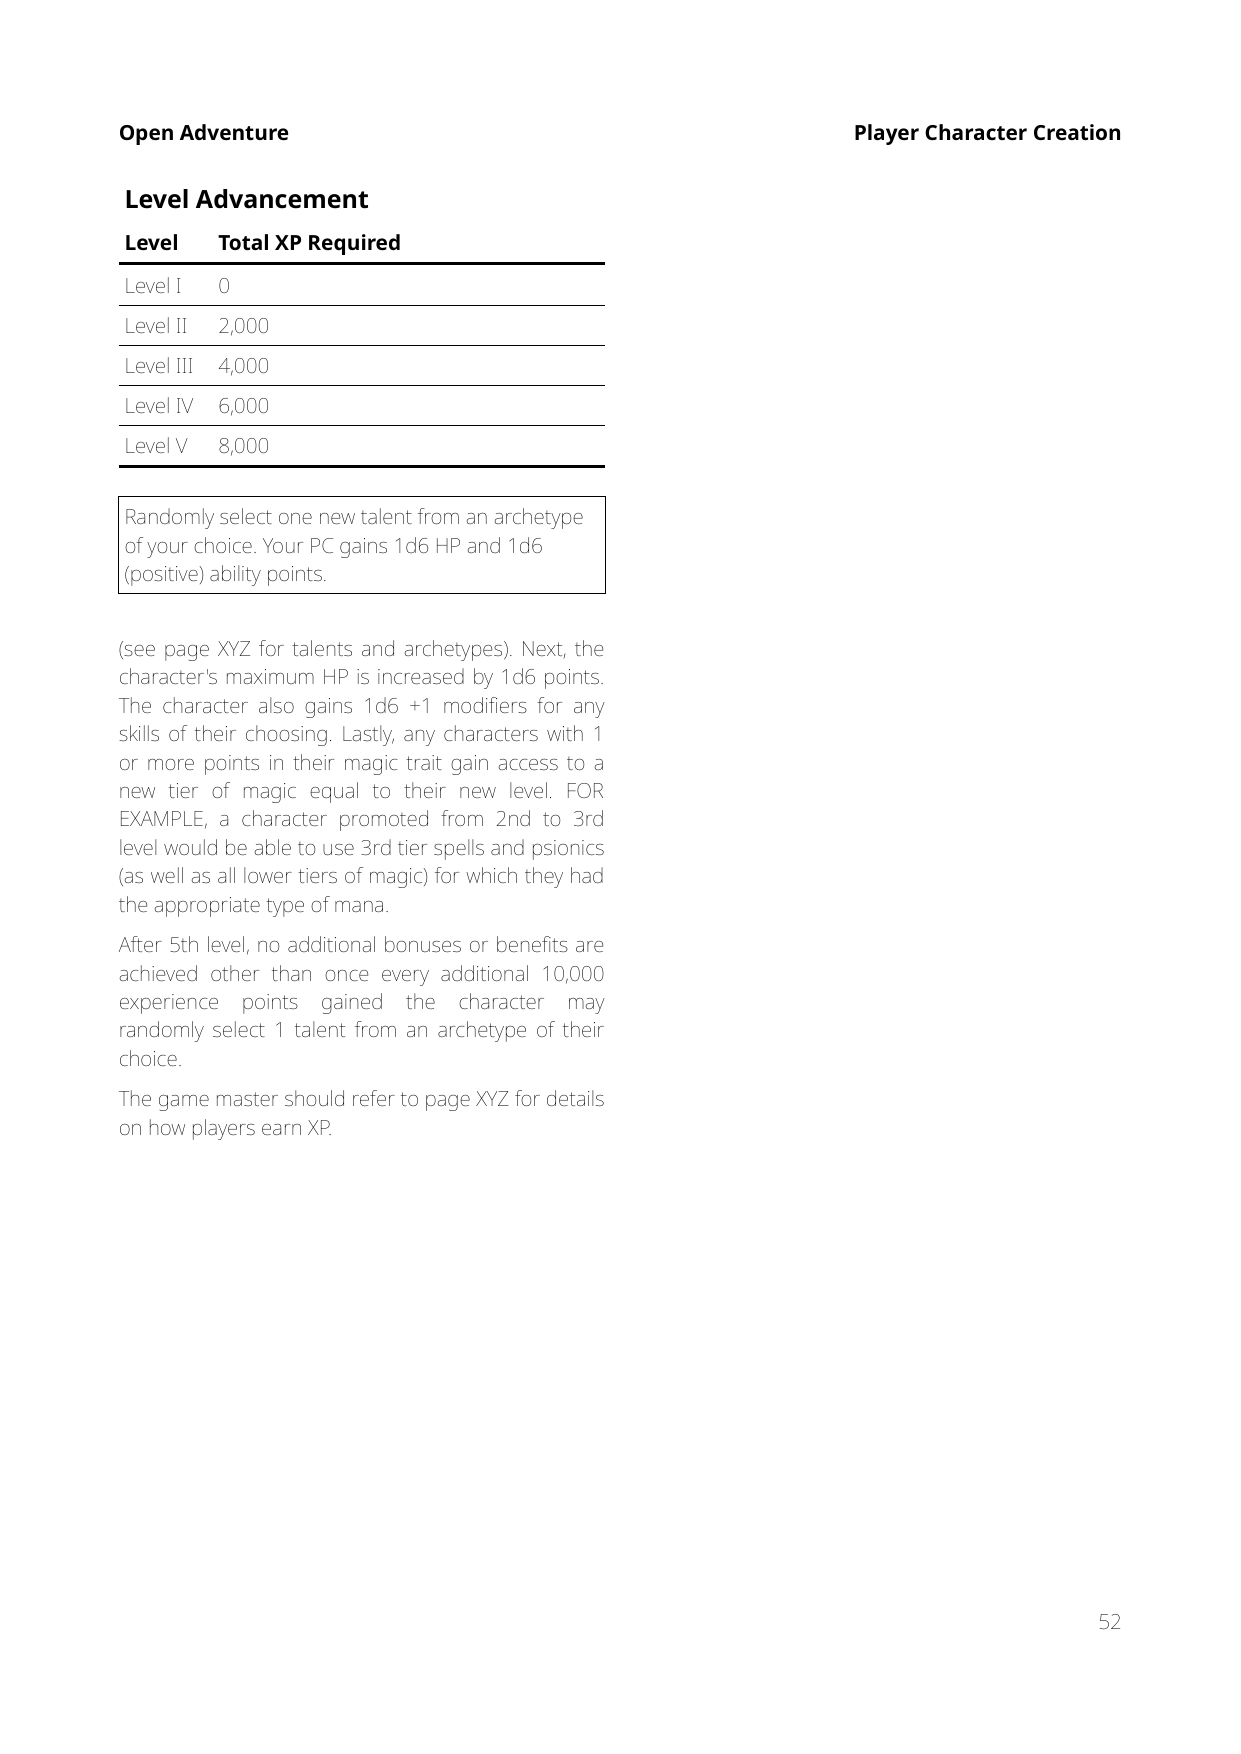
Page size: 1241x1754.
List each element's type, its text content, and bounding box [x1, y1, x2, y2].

table_cell 6,000 [212, 386, 604, 425]
table_cell 2,000 [212, 306, 604, 345]
table_cell Level III [119, 346, 212, 385]
table_cell Level [119, 222, 212, 262]
text (see page XYZ for talents and archetypes). Next, the character's maximum HP is increased by 1d6 points. The character also gains 1d6 +1 modifiers for any skills of their choosing. Lastly, any characters with 1 or more points in their magic trait gain access to a new tier of magic equal to their new level. FOR EXAMPLE, a character promoted from 2nd to 3rd level would be able to use 3rd tier spells and psionics (as well as all lower tiers of magic) for which they had the appropriate type of mana. [118, 634, 605, 918]
table_header Level Advancement [119, 176, 604, 222]
text After 5th level, no additional bonuses or benefits are achieved other than once every additional 10,000 experience points gained the character may randomly select 1 talent from an archetype of their choice. [118, 930, 605, 1072]
table_cell Level V [119, 426, 212, 465]
table_cell Level II [119, 306, 212, 345]
table_cell 8,000 [212, 426, 604, 465]
table_cell Level IV [119, 386, 212, 425]
table_header Randomly select one new talent from an archetype of your choice. Your PC gains 1d6 HP and 1d6 (positive) ability points. [119, 497, 605, 593]
table_cell Total XP Required [212, 222, 604, 262]
table_cell 0 [212, 265, 604, 305]
table_cell 4,000 [212, 346, 604, 385]
text The game master should refer to page XYZ for details on how players earn XP. [118, 1084, 605, 1141]
table_cell Level I [119, 265, 212, 305]
